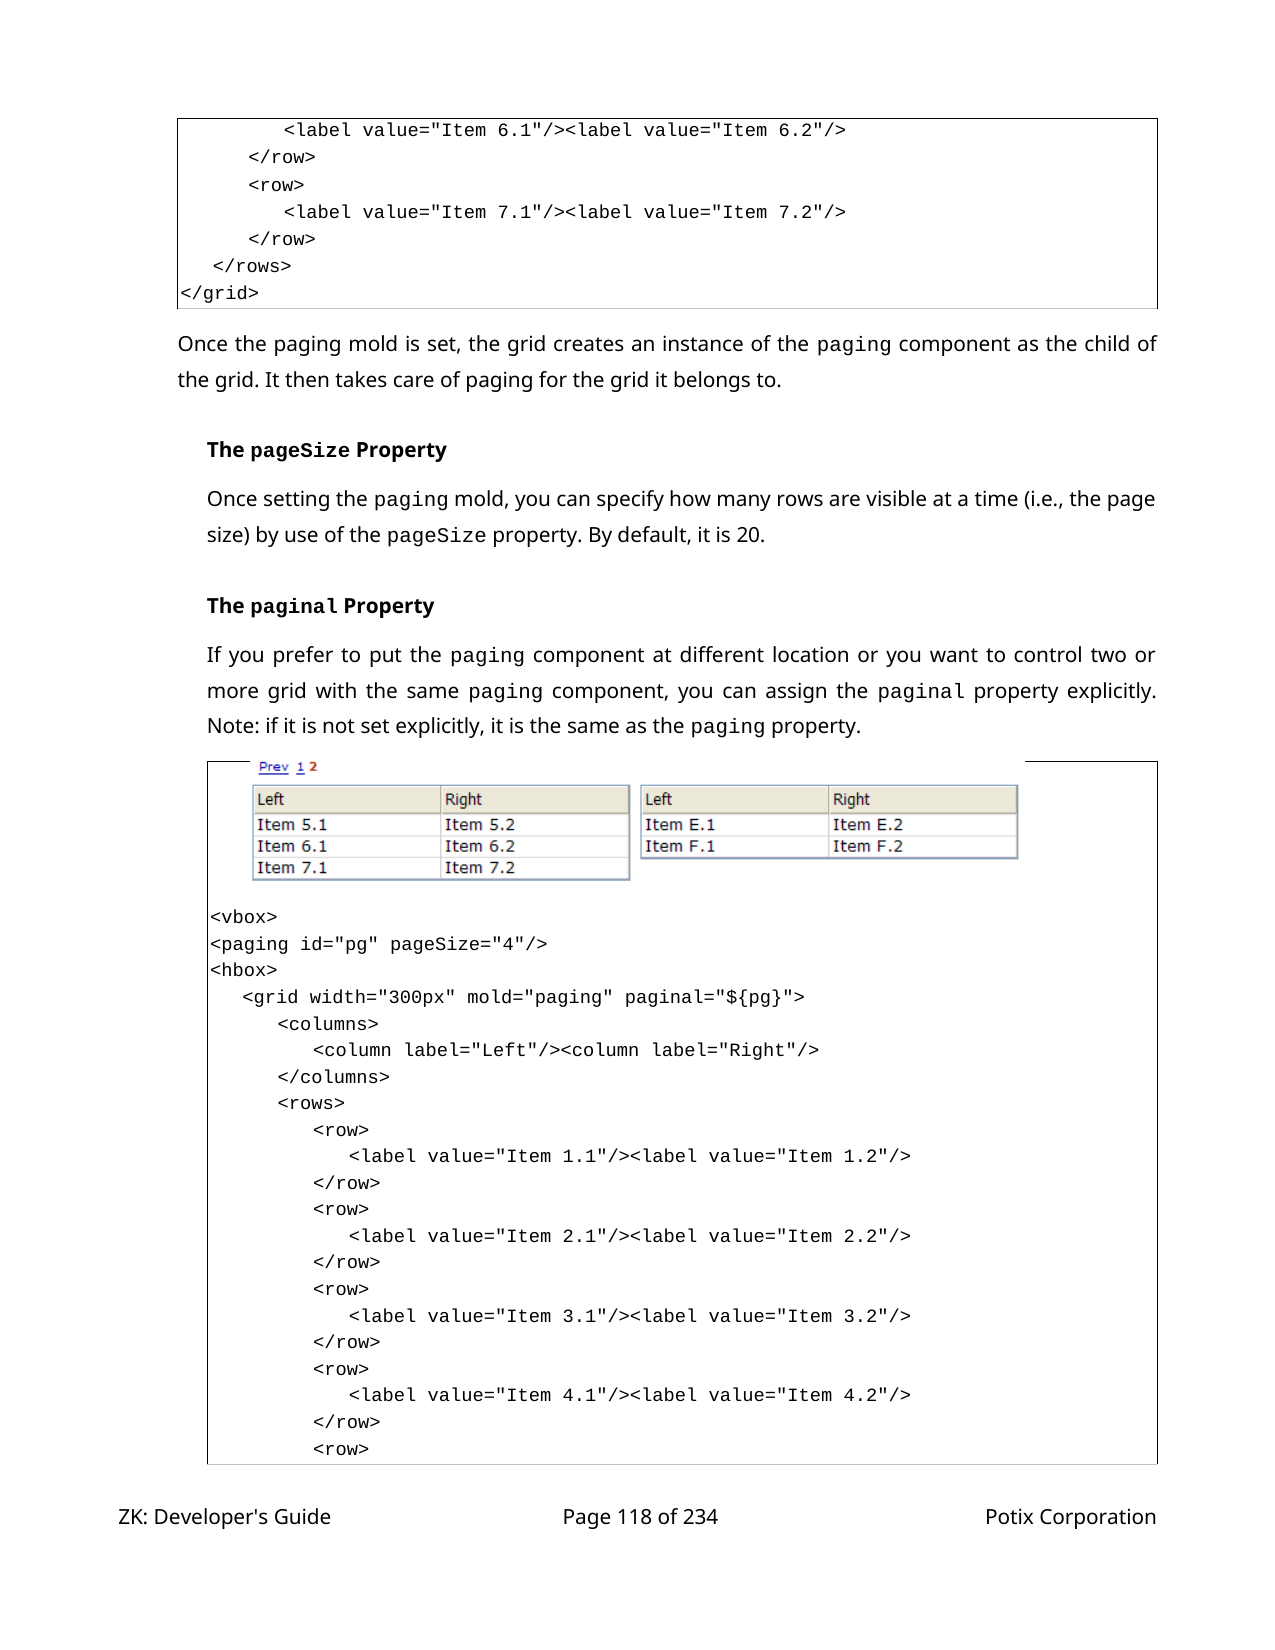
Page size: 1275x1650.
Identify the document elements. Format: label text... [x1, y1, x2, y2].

text Once the paging mold is set, the grid creates an instance of the paging component as the child of the grid. It then takes care of paging for the grid it belongs to. [177, 329, 1157, 393]
text </row> [178, 227, 1157, 251]
text <label value="Item 6.1"/><label value="Item 6.2"/> [178, 119, 1157, 142]
picture [250, 757, 1025, 886]
text <label value="Item 7.1"/><label value="Item 7.2"/> [178, 200, 1157, 224]
text </grid> [178, 281, 1157, 308]
text Once setting the paging mold, you can specify how many rows are visible at a time (i.e., the page size) by use of the pageSize property. By default, it is 20. [207, 484, 1157, 549]
text </row> [178, 145, 1157, 169]
subtitle The paginal Property [207, 591, 1157, 620]
text If you prefer to put the paging component at different location or you want to control two or more grid with the same paging component, you can assign the paginal property explicitly. Note: if it is not set explicitly, it is the same as the paging property. [207, 640, 1157, 740]
text </rows> [178, 254, 1157, 278]
text <vbox> <paging id="pg" pageSize="4"/> <hbox> <grid width="300px" mold="paging" paginal="${pg}"> <columns> <column label="Left"/><column label="Right"/> </columns> <rows> <row> <label value="Item 1.1"/><label value="Item 1.2"/> </row> <row> <label value="Item 2.1"/><label value="Item 2.2"/> </row> <row> <label value="Item 3.1"/><label value="Item 3.2"/> </row> <row> <label value="Item 4.1"/><label value="Item 4.2"/> </row> <row> [208, 903, 1157, 1464]
text <row> [178, 172, 1157, 197]
subtitle The pageSize Property [207, 435, 1157, 464]
